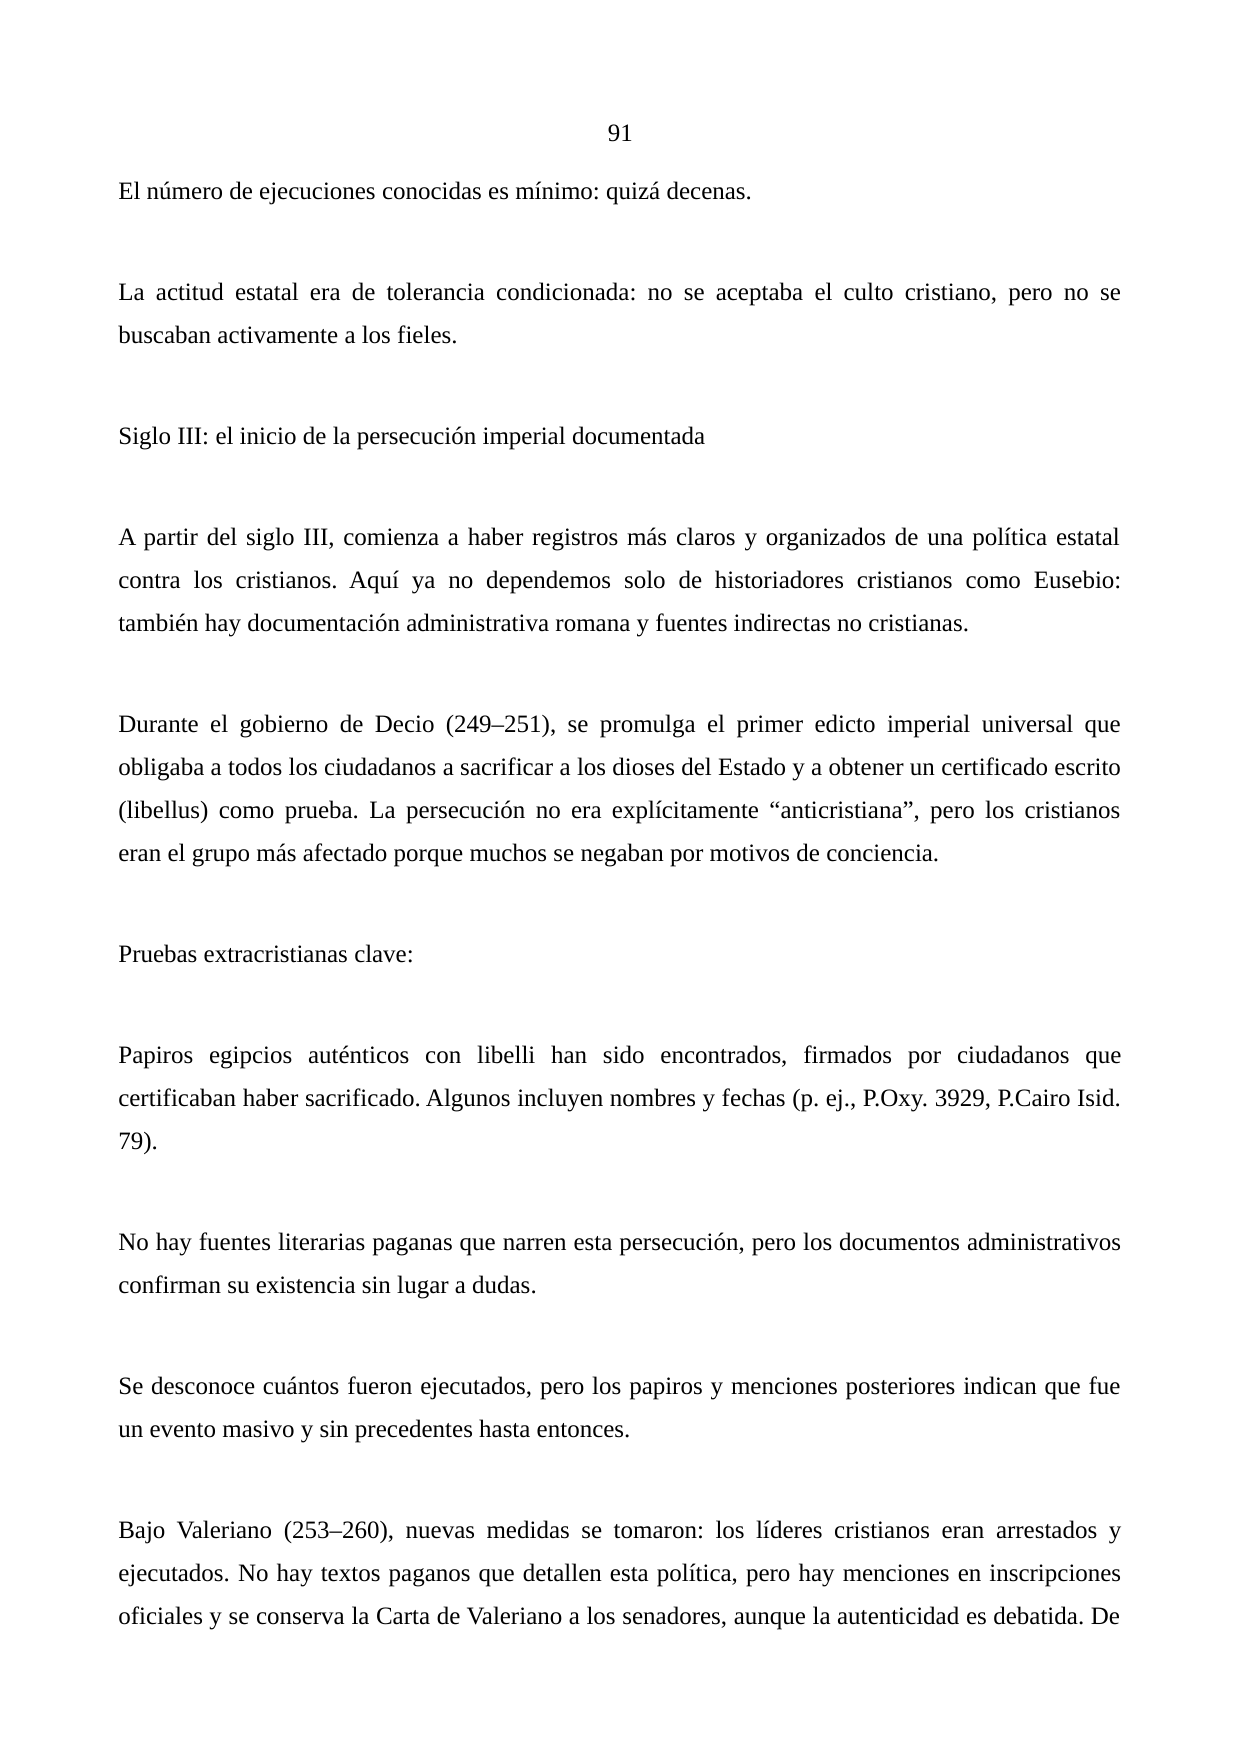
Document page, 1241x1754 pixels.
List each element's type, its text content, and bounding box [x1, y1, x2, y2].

text La actitud estatal era de tolerancia condicionada: no se aceptaba el culto cristiano, pero no se buscaban activamente a los fieles. [118, 277, 1122, 349]
text Pruebas extracristianas clave: [118, 939, 1122, 968]
text Papiros egipcios auténticos con libelli han sido encontrados, firmados por ciudadanos que certificaban haber sacrificado. Algunos incluyen nombres y fechas (p. ej., P.Oxy. 3929, P.Cairo Isid. 79). [118, 1040, 1122, 1155]
text No hay fuentes literarias paganas que narren esta persecución, pero los documentos administrativos confirman su existencia sin lugar a dudas. [118, 1227, 1122, 1299]
text El número de ejecuciones conocidas es mínimo: quizá decenas. [118, 176, 1122, 205]
text Siglo III: el inicio de la persecución imperial documentada [118, 421, 1122, 450]
text A partir del siglo III, comienza a haber registros más claros y organizados de una política estatal contra los cristianos. Aquí ya no dependemos solo de historiadores cristianos como Eusebio: también hay documentación administrativa romana y fuentes indirectas no cristianas. [118, 522, 1122, 637]
text Durante el gobierno de Decio (249–251), se promulga el primer edicto imperial universal que obligaba a todos los ciudadanos a sacrificar a los dioses del Estado y a obtener un certificado escrito (libellus) como prueba. La persecución no era explícitamente “anticristiana”, pero los cristianos eran el grupo más afectado porque muchos se negaban por motivos de conciencia. [118, 709, 1122, 867]
text Bajo Valeriano (253–260), nuevas medidas se tomaron: los líderes cristianos eran arrestados y ejecutados. No hay textos paganos que detallen esta política, pero hay menciones en inscripciones oficiales y se conserva la Carta de Valeriano a los senadores, aunque la autenticidad es debatida. De [118, 1515, 1122, 1630]
text Se desconoce cuántos fueron ejecutados, pero los papiros y menciones posteriores indican que fue un evento masivo y sin precedentes hasta entonces. [118, 1371, 1122, 1443]
